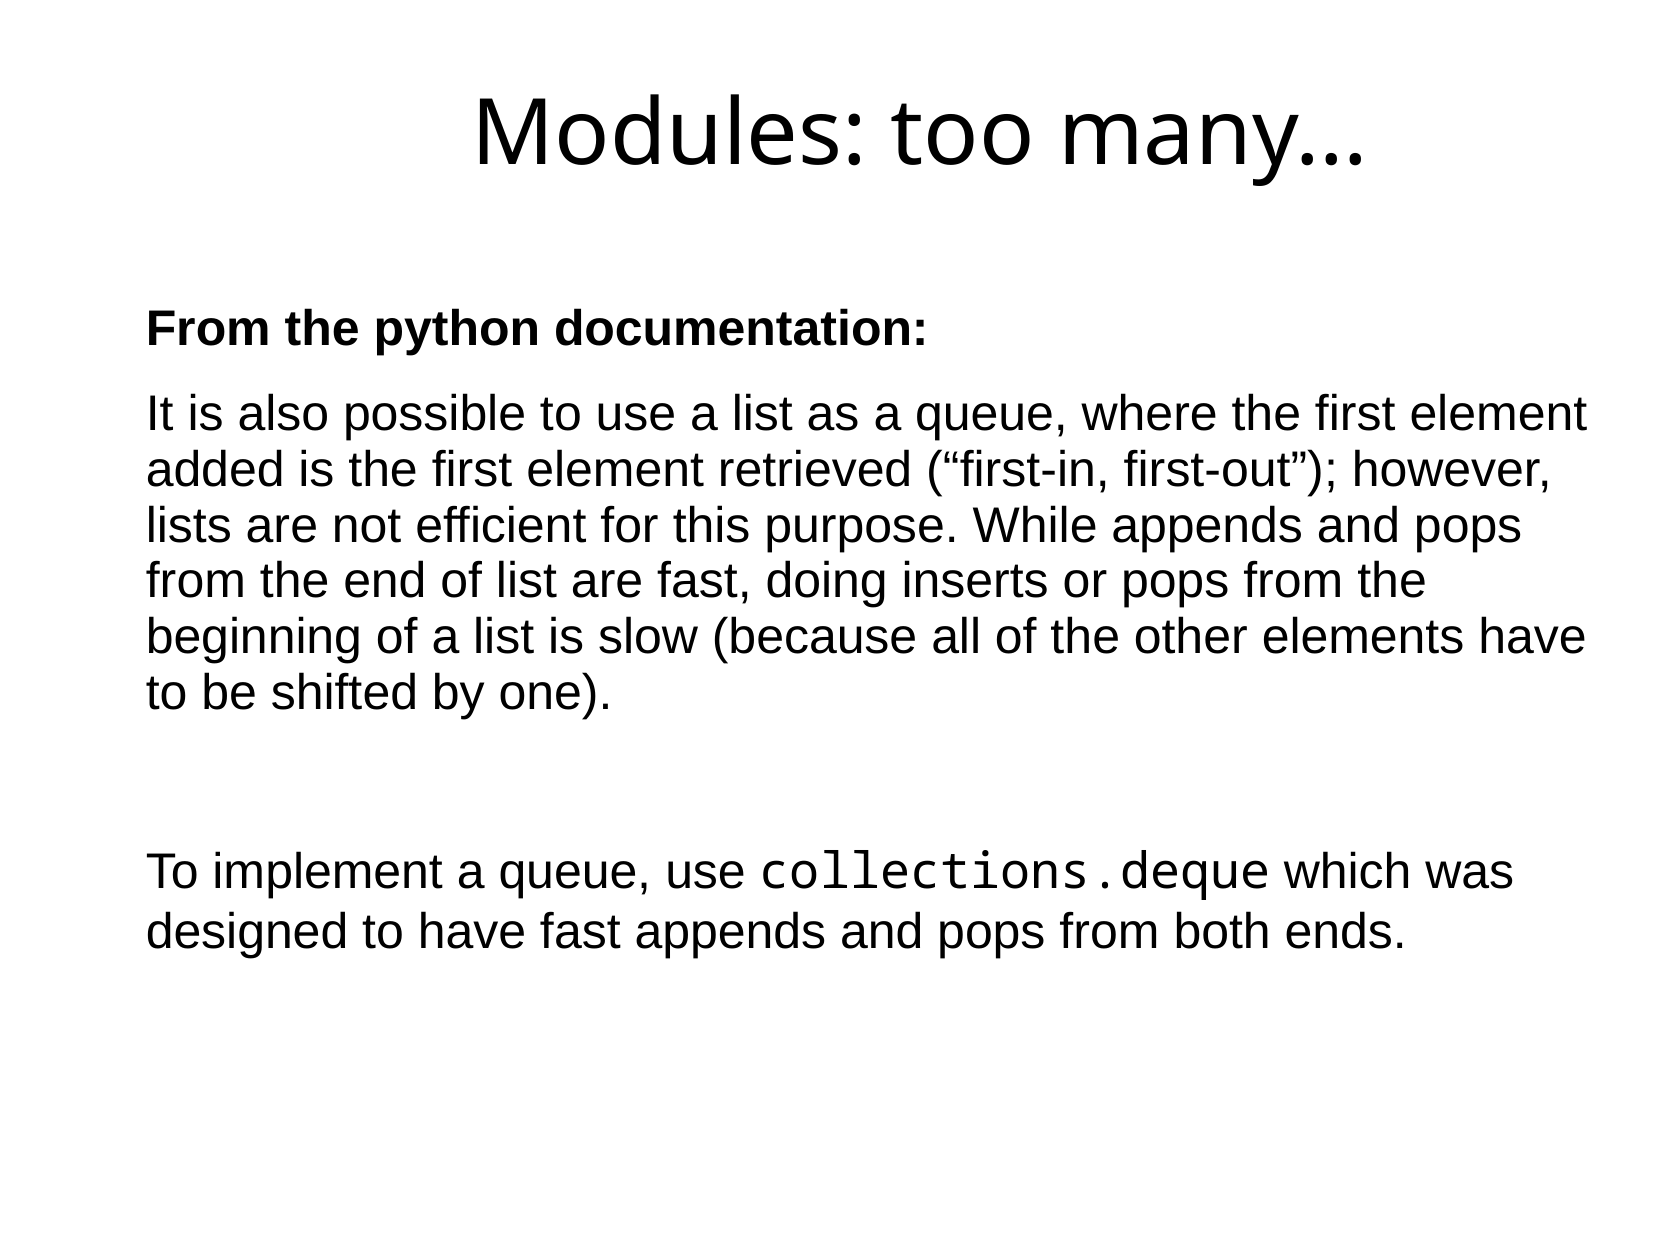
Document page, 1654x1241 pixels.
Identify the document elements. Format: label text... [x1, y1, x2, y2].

title Modules: too many... [270, 25, 1571, 233]
list From the python documentation: It is also possible to use a list as a queue, where the first element added is the first element retrieved (“first-in, first-out”); however, lists are not efficient for this purpose. While appends and pops from the end of list are fast, doing inserts or pops from the beginning of a list is slow (because all of the other elements have to be shifted by one). To implement a queue, use collections.deque which was designed to have fast appends and pops from both ends. [75, 300, 1613, 1185]
